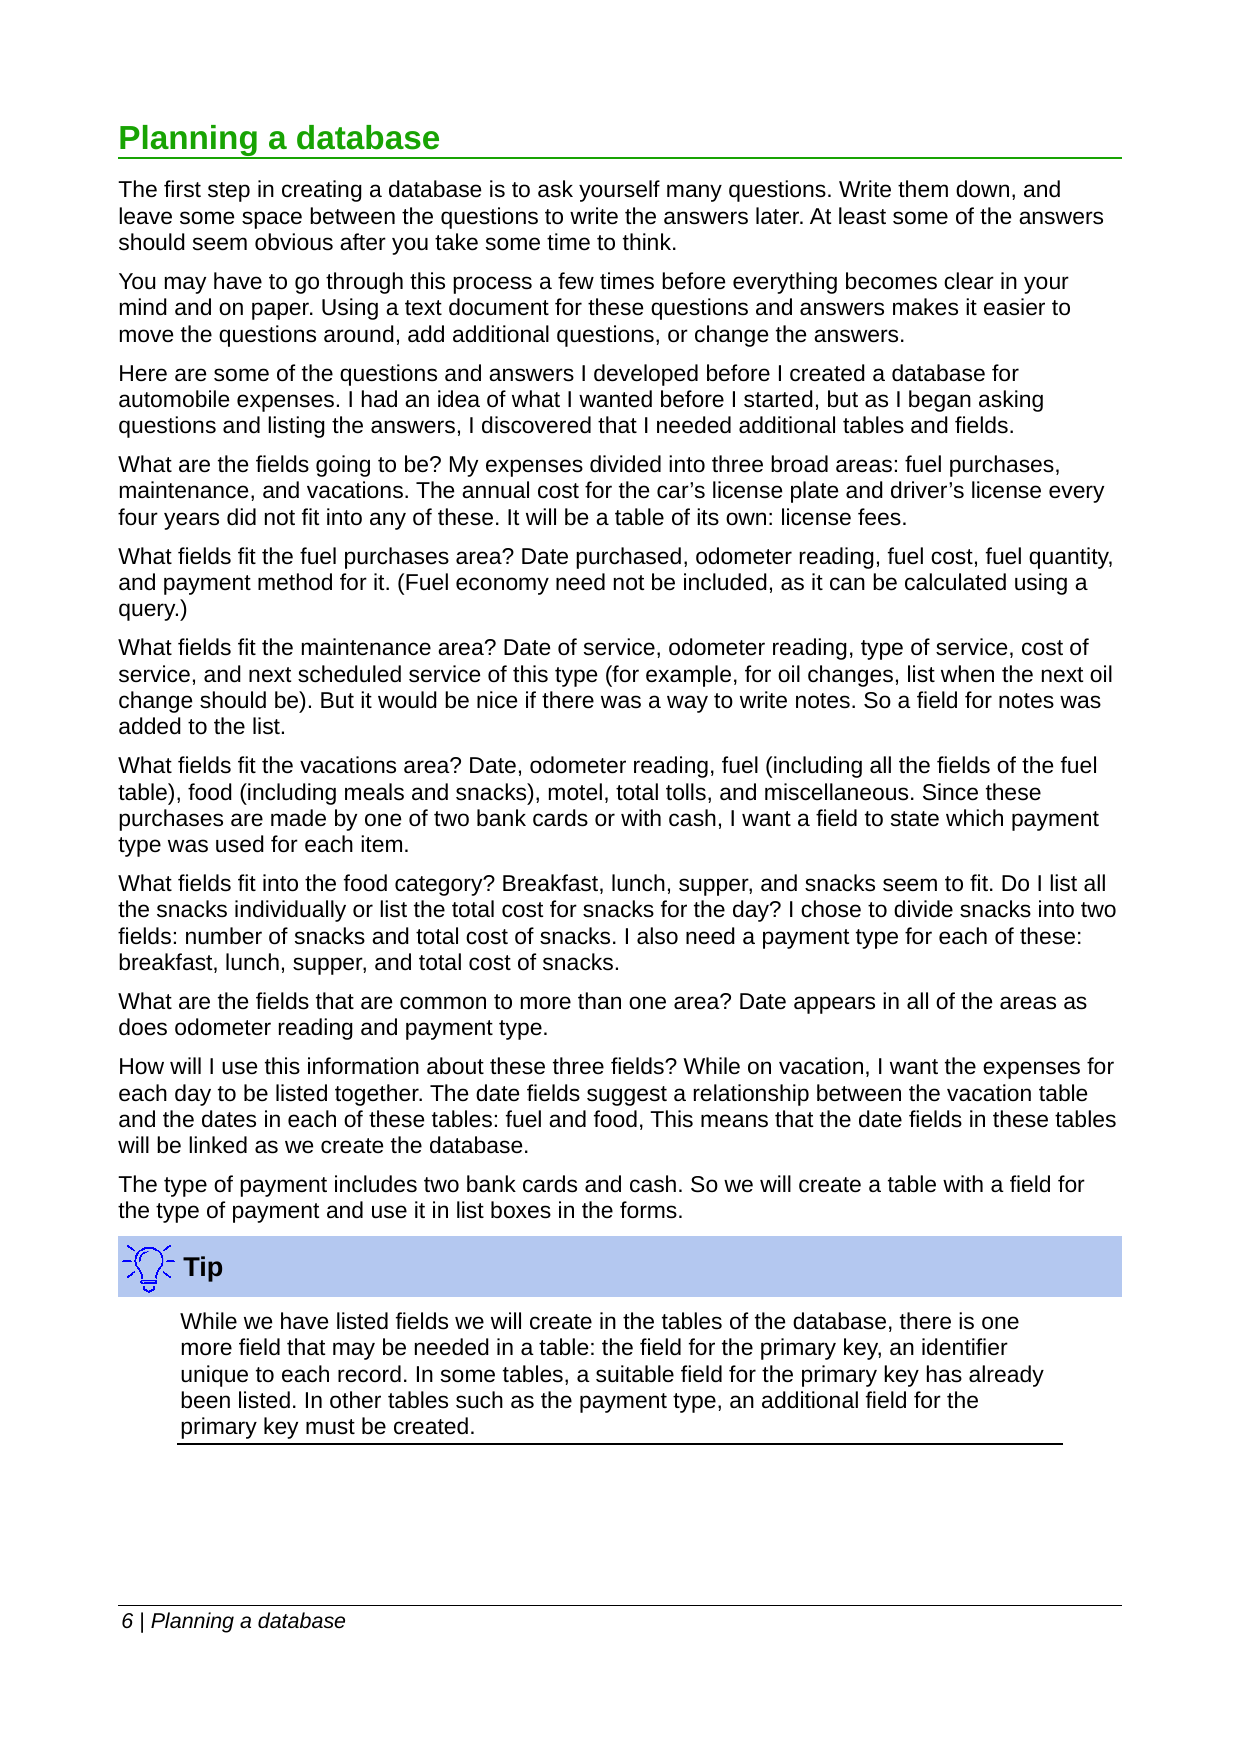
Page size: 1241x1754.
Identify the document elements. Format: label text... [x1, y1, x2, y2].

picture [119, 1237, 179, 1297]
text What fields fit the vacations area? Date, odometer reading, fuel (including all the fields of the fuel table), food (including meals and snacks), motel, total tolls, and miscellaneous. Since these purchases are made by one of two bank cards or with cash, I want a field to state which payment type was used for each item. [118, 752, 1122, 857]
text The first step in creating a database is to ask yourself many questions. Write them down, and leave some space between the questions to write the answers later. At least some of the answers should seem obvious after you take some time to think. [118, 176, 1122, 255]
text The type of payment includes two bank cards and cash. So we will create a table with a field for the type of payment and use it in list boxes in the forms. [118, 1171, 1122, 1224]
subtitle Planning a database [118, 118, 1122, 157]
text What fields fit into the food category? Breakfast, lunch, supper, and snacks seem to fit. Do I list all the snacks individually or list the total cost for snacks for the day? I chose to divide snacks into two fields: number of snacks and total cost of snacks. I also need a payment type for each of these: breakfast, lunch, supper, and total cost of snacks. [118, 870, 1122, 975]
text How will I use this information about these three fields? While on vacation, I want the expenses for each day to be listed together. The date fields suggest a relationship between the vacation table and the dates in each of these tables: fuel and food, This means that the date fields in these tables will be linked as we create the database. [118, 1053, 1122, 1158]
text While we have listed fields we will create in the tables of the database, there is one more field that may be needed in a table: the field for the primary key, an identifier unique to each record. In some tables, a suitable field for the primary key has already been listed. In other tables such as the payment type, an additional field for the primary key must be created. [177, 1305, 1063, 1443]
text What are the fields that are common to more than one area? Date appears in all of the areas as does odometer reading and payment type. [118, 988, 1122, 1041]
text What fields fit the fuel purchases area? Date purchased, odometer reading, fuel cost, fuel quantity, and payment method for it. (Fuel economy need not be included, as it can be calculated using a query.) [118, 543, 1122, 622]
text Here are some of the questions and answers I developed before I created a database for automobile expenses. I had an idea of what I wanted before I started, but as I began asking questions and listing the answers, I discovered that I needed additional tables and fields. [118, 359, 1122, 438]
text What are the fields going to be? My expenses divided into three broad areas: fuel purchases, maintenance, and vacations. The annual cost for the car’s license plate and driver’s license every four years did not fit into any of these. It will be a table of its own: license fees. [118, 451, 1122, 530]
text What fields fit the maintenance area? Date of service, odometer reading, type of service, cost of service, and next scheduled service of this type (for example, for oil changes, list when the next oil change should be). But it would be nice if there was a way to write notes. So a field for notes was added to the list. [118, 634, 1122, 739]
subtitle Tip [118, 1236, 1122, 1297]
text You may have to go through this process a few times before everything becomes clear in your mind and on paper. Using a text document for these questions and answers makes it easier to move the questions around, add additional questions, or change the answers. [118, 268, 1122, 347]
